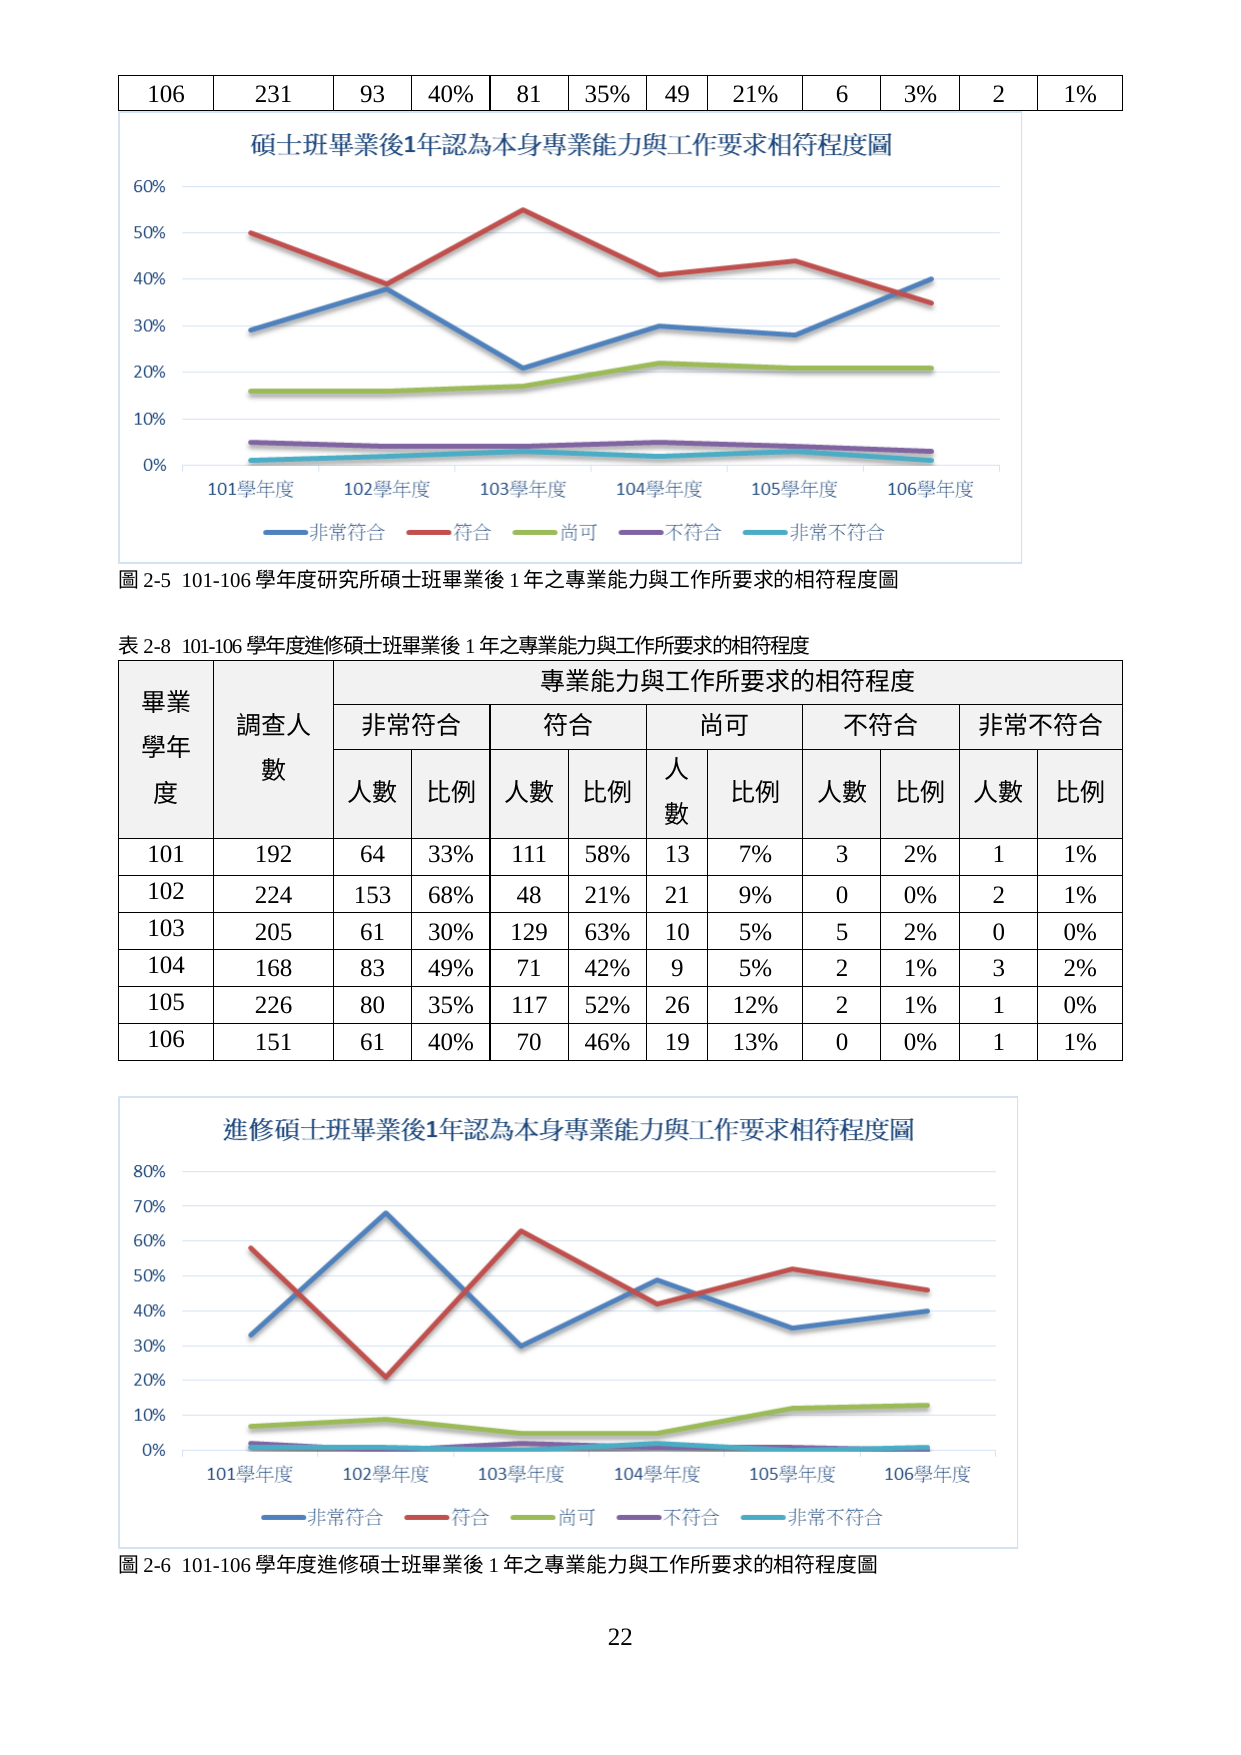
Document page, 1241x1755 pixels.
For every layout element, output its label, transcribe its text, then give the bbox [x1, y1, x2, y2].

table_header 專業能力與工作所要求的相符程度 [334, 661, 1122, 704]
table_cell 71 [491, 950, 568, 986]
table_cell 2% [881, 913, 959, 949]
table_cell 81 [491, 76, 568, 110]
table_cell 35% [412, 987, 489, 1023]
table_cell 205 [214, 913, 333, 949]
table_cell 63% [569, 913, 646, 949]
table_cell 比例 [412, 750, 489, 838]
table_cell 46% [569, 1024, 646, 1059]
text 圖2-6 101-106學年度進修碩士班畢業後1年之專業能力與工作所要求的相符程度圖 [118, 1549, 1122, 1579]
table_cell 1% [1038, 876, 1122, 912]
table_cell 人數 [491, 750, 568, 838]
table_cell 符合 [491, 705, 646, 749]
table_cell 192 [214, 839, 333, 875]
table_cell 64 [334, 839, 411, 875]
table_cell 0% [1038, 913, 1122, 949]
table_cell 103 [119, 913, 213, 949]
table_cell 5% [708, 913, 802, 949]
table_cell 1 [960, 1024, 1037, 1059]
table_cell 0% [881, 876, 959, 912]
table_cell 1% [1038, 839, 1122, 875]
table_cell 0 [960, 913, 1037, 949]
table_cell 30% [412, 913, 489, 949]
table_cell 106 [119, 1024, 213, 1059]
table_cell 1 [960, 839, 1037, 875]
table_cell 0 [803, 876, 880, 912]
table_header 畢業 學年度 [119, 661, 213, 838]
table_cell 0 [803, 1024, 880, 1059]
table_cell 13 [647, 839, 707, 875]
table_cell 6 [803, 76, 880, 110]
table_cell 9 [647, 950, 707, 986]
table_cell 21 [647, 876, 707, 912]
table_cell 129 [491, 913, 568, 949]
table_cell 人數 [647, 750, 707, 838]
table_cell 61 [334, 1024, 411, 1059]
table_cell 5 [803, 913, 880, 949]
table_cell 2% [881, 839, 959, 875]
table_cell 非常符合 [334, 705, 489, 749]
table_cell 12% [708, 987, 802, 1023]
table_cell 3% [881, 76, 959, 110]
text 圖2-5 101-106學年度研究所碩士班畢業後1年之專業能力與工作所要求的相符程度圖 [118, 563, 1122, 594]
table_cell 40% [412, 76, 489, 110]
table_cell 比例 [881, 750, 959, 838]
table_cell 不符合 [803, 705, 959, 749]
table_header 調查人數 [214, 661, 333, 838]
table_cell 7% [708, 839, 802, 875]
table_cell 40% [412, 1024, 489, 1059]
table_cell 106 [119, 76, 213, 110]
table_cell 0% [881, 1024, 959, 1059]
table_cell 21% [708, 76, 802, 110]
table_cell 35% [569, 76, 646, 110]
table_cell 117 [491, 987, 568, 1023]
table_cell 1% [881, 987, 959, 1023]
table_cell 人數 [334, 750, 411, 838]
table_cell 61 [334, 913, 411, 949]
table_cell 231 [214, 76, 333, 110]
table_cell 226 [214, 987, 333, 1023]
table_cell 2 [960, 76, 1037, 110]
table_cell 比例 [569, 750, 646, 838]
table_cell 3 [803, 839, 880, 875]
table_cell 48 [491, 876, 568, 912]
table_cell 93 [334, 76, 411, 110]
table_cell 2 [803, 987, 880, 1023]
table_cell 19 [647, 1024, 707, 1059]
text 表2-8 101-106學年度進修碩士班畢業後1年之專業能力與工作所要求的相符程度 [118, 630, 1122, 660]
table_cell 2 [960, 876, 1037, 912]
table_cell 101 [119, 839, 213, 875]
table_cell 人數 [803, 750, 880, 838]
table_cell 尚可 [647, 705, 802, 749]
table_cell 1% [881, 950, 959, 986]
table_cell 13% [708, 1024, 802, 1059]
table_cell 9% [708, 876, 802, 912]
table_cell 比例 [1038, 750, 1122, 838]
table_cell 2 [803, 950, 880, 986]
table_cell 1% [1038, 1024, 1122, 1059]
table_cell 70 [491, 1024, 568, 1059]
table_cell 0% [1038, 987, 1122, 1023]
table_cell 153 [334, 876, 411, 912]
table_cell 1 [960, 987, 1037, 1023]
table_cell 33% [412, 839, 489, 875]
table_cell 102 [119, 876, 213, 912]
table_cell 26 [647, 987, 707, 1023]
table_cell 21% [569, 876, 646, 912]
table_cell 151 [214, 1024, 333, 1059]
table_cell 49% [412, 950, 489, 986]
table_cell 10 [647, 913, 707, 949]
table_cell 3 [960, 950, 1037, 986]
table_cell 111 [491, 839, 568, 875]
table_cell 83 [334, 950, 411, 986]
table_cell 2% [1038, 950, 1122, 986]
table_cell 68% [412, 876, 489, 912]
table_cell 非常不符合 [960, 705, 1122, 749]
table_cell 58% [569, 839, 646, 875]
table_cell 105 [119, 987, 213, 1023]
table_cell 5% [708, 950, 802, 986]
table_cell 224 [214, 876, 333, 912]
table_cell 42% [569, 950, 646, 986]
table_cell 1% [1038, 76, 1122, 110]
table_cell 人數 [960, 750, 1037, 838]
table_cell 104 [119, 950, 213, 986]
table_cell 52% [569, 987, 646, 1023]
table_cell 49 [647, 76, 707, 110]
table_cell 80 [334, 987, 411, 1023]
table_cell 168 [214, 950, 333, 986]
table_cell 比例 [708, 750, 802, 838]
